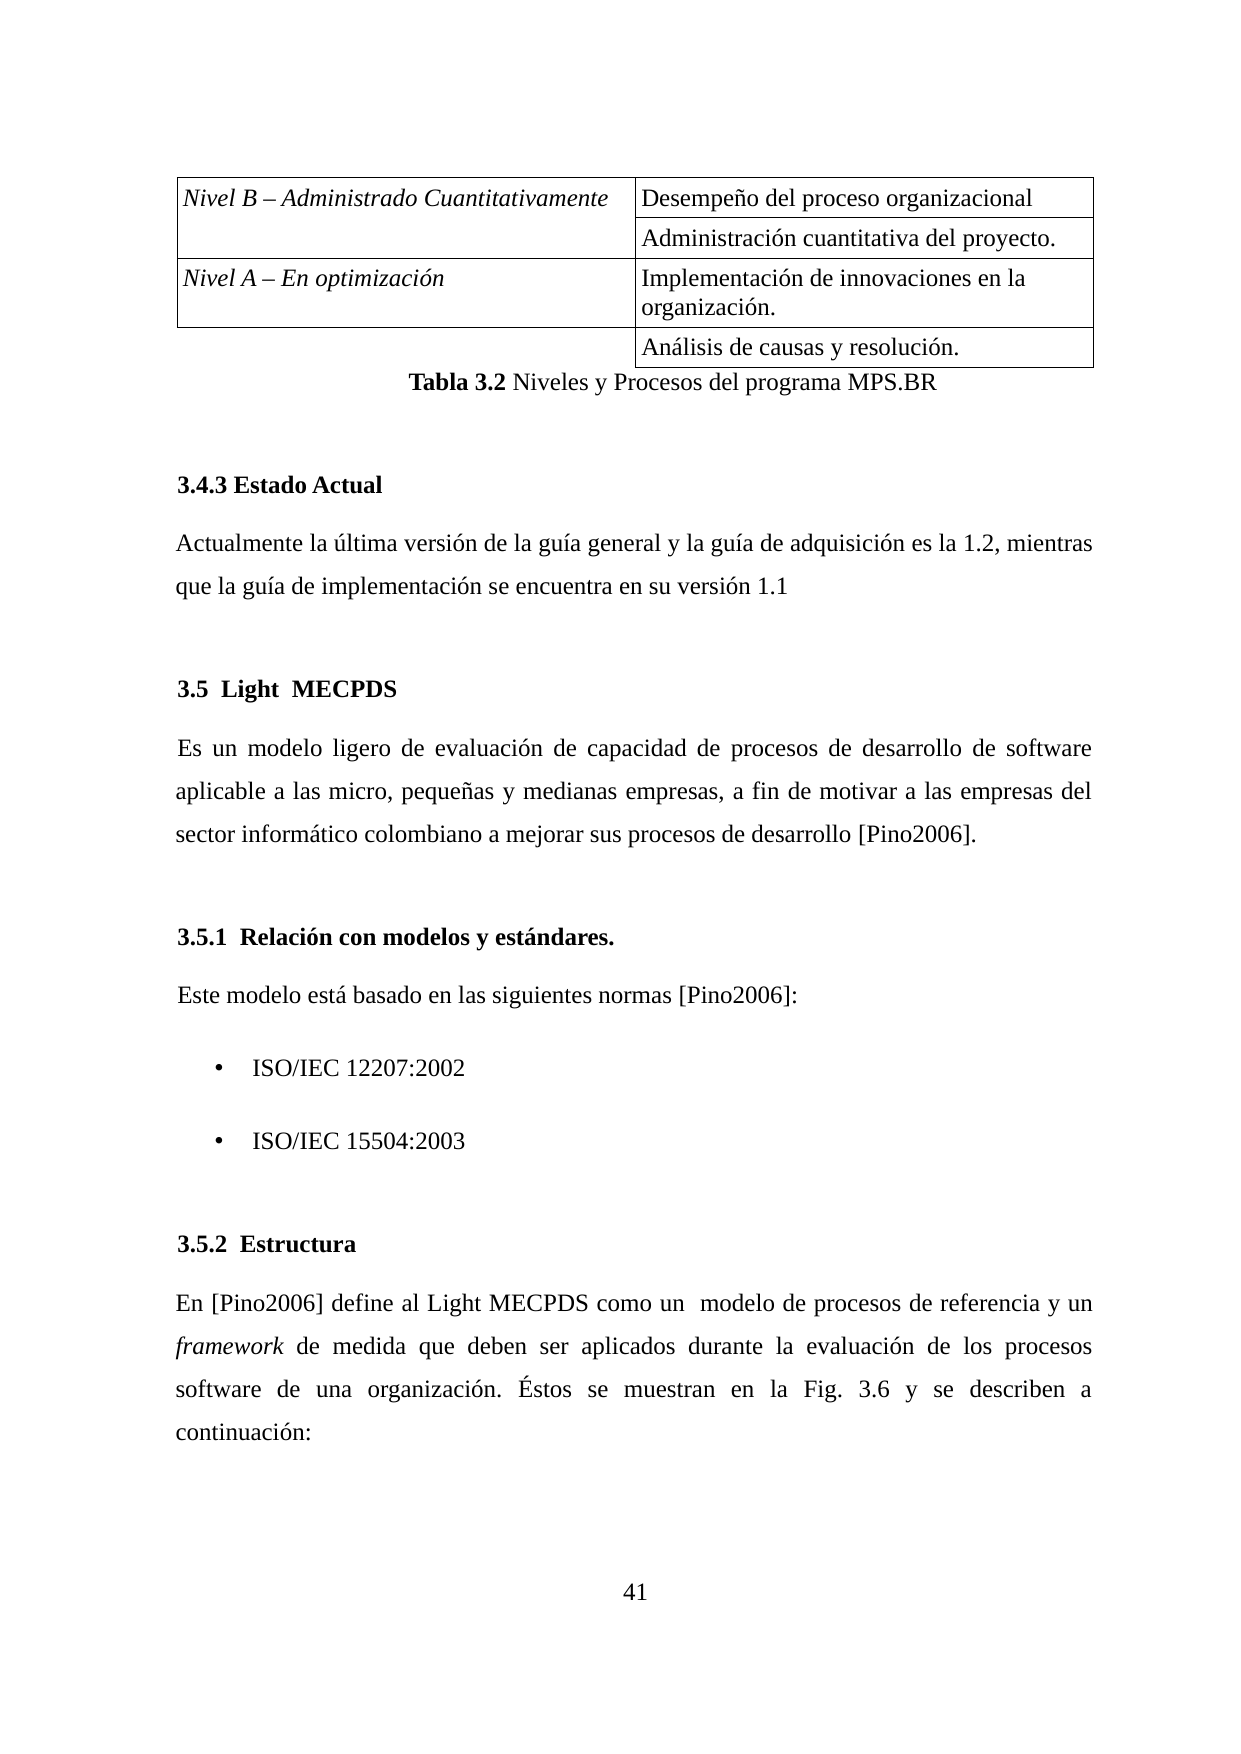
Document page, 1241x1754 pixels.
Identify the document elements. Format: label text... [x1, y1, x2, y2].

table_cell Nivel B – Administrado Cuantitativamente [178, 178, 635, 258]
table_cell Nivel A – En optimización [178, 259, 635, 327]
list En [Pino2006] define al Light MECPDS como un modelo de procesos de referencia y un framework de medida que deben ser aplicados durante la evaluación de los procesos software de una organización. Éstos se muestran en la Fig. 3.6 y se describen a continuación: [175, 1288, 1093, 1446]
list Tabla 3.2 Niveles y Procesos del programa MPS.BR [214, 367, 1093, 396]
list ISO/IEC 15504:2003 [214, 1126, 1093, 1155]
table_cell Desempeño del proceso organizacional [636, 178, 1093, 217]
subtitle 3.5 Light MECPDS [177, 674, 1093, 703]
table_cell Administración cuantitativa del proyecto. [636, 218, 1093, 258]
text 3.5.1 Relación con modelos y estándares. [177, 922, 1093, 951]
table_cell Análisis de causas y resolución. [636, 328, 1093, 367]
list ISO/IEC 12207:2002 [214, 1053, 1093, 1082]
list Actualmente la última versión de la guía general y la guía de adquisición es la 1.2, mientras que la guía de implementación se encuentra en su versión 1.1 [175, 528, 1093, 600]
list 3.5.2 Estructura [177, 1229, 1093, 1258]
text Este modelo está basado en las siguientes normas [Pino2006]: [175, 980, 1093, 1009]
text Es un modelo ligero de evaluación de capacidad de procesos de desarrollo de software aplicable a las micro, pequeñas y medianas empresas, a fin de motivar a las empresas del sector informático colombiano a mejorar sus procesos de desarrollo [Pino2006]. [175, 733, 1093, 848]
list 3.4.3 Estado Actual [177, 470, 1093, 499]
table_cell Implementación de innovaciones en la organización. [636, 259, 1093, 327]
